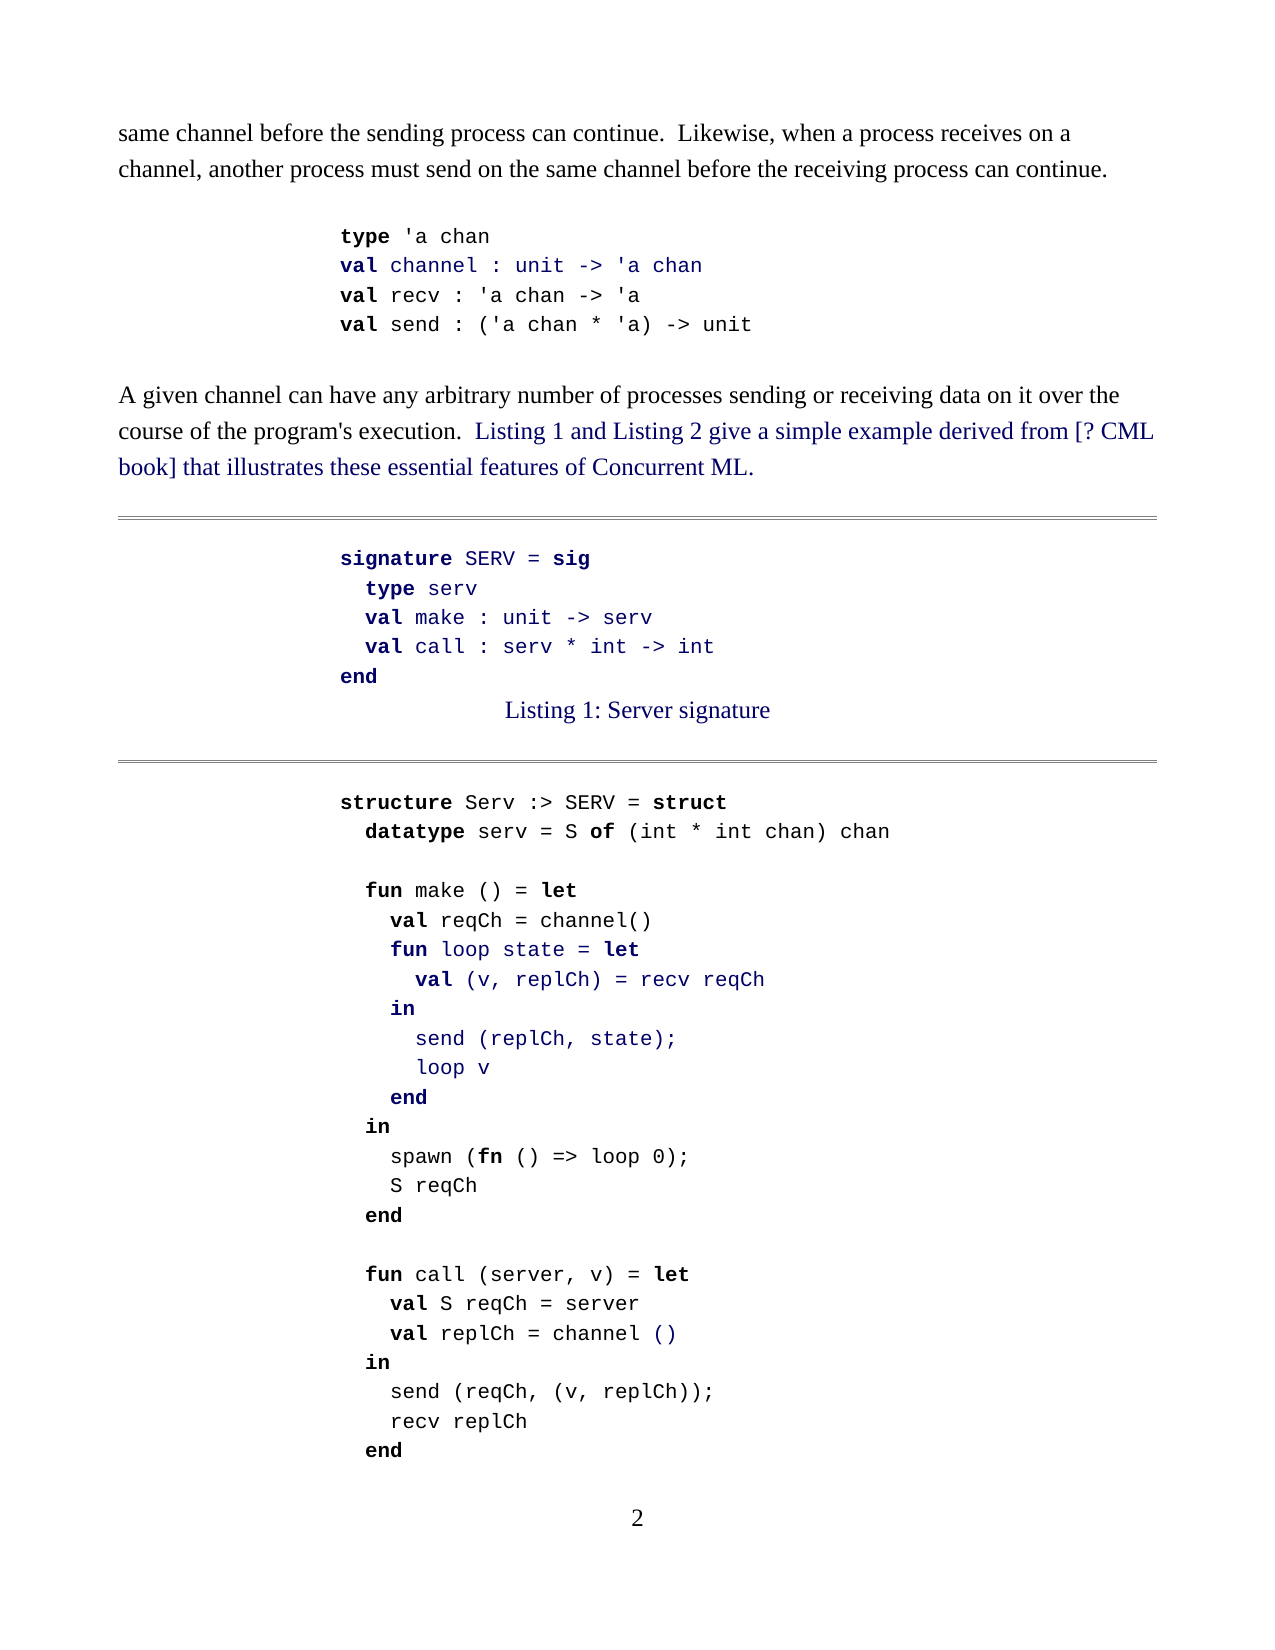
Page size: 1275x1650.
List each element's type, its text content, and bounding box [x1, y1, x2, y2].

text val call : serv * int -> int [340, 637, 1157, 660]
text val reqCh = channel() [340, 910, 1157, 933]
text type 'a chan [340, 226, 1157, 249]
text fun make () = let [340, 880, 1157, 904]
text end [340, 1205, 1157, 1228]
text val channel : unit -> 'a chan [340, 255, 1157, 279]
text recv replCh [340, 1411, 1157, 1435]
text val recv : 'a chan -> 'a [340, 285, 1157, 308]
text val send : ('a chan * 'a) -> unit [340, 314, 1157, 338]
text send (replCh, state); [340, 1028, 1157, 1051]
text structure Serv :> SERV = struct [340, 792, 1157, 816]
text fun loop state = let [340, 939, 1157, 963]
text val replCh = channel () [340, 1323, 1157, 1346]
text in [340, 998, 1157, 1022]
text type serv [340, 578, 1157, 601]
text val make : unit -> serv [340, 607, 1157, 631]
text val (v, replCh) = recv reqCh [340, 969, 1157, 992]
text fun call (server, v) = let [340, 1264, 1157, 1287]
text loop v [340, 1057, 1157, 1081]
text end [340, 666, 1157, 690]
text A given channel can have any arbitrary number of processes sending or receiving data on it over the course of the program's execution. Listing 1 and Listing 2 give a simple example derived from [? CML book] that illustrates these essential features of Concurrent ML. [118, 380, 1157, 480]
text Listing 1: Server signature [118, 696, 1157, 724]
text in [340, 1116, 1157, 1140]
text signature SERV = sig [340, 548, 1157, 572]
text same channel before the sending process can continue. Likewise, when a process receives on a channel, another process must send on the same channel before the receiving process can continue. [118, 118, 1157, 183]
text spawn (fn () => loop 0); [340, 1146, 1157, 1169]
text end [340, 1087, 1157, 1110]
text datatype serv = S of (int * int chan) chan [340, 821, 1157, 845]
text in [340, 1352, 1157, 1376]
text send (reqCh, (v, replCh)); [340, 1382, 1157, 1405]
text end [340, 1441, 1157, 1464]
text S reqCh [340, 1175, 1157, 1199]
text val S reqCh = server [340, 1293, 1157, 1317]
